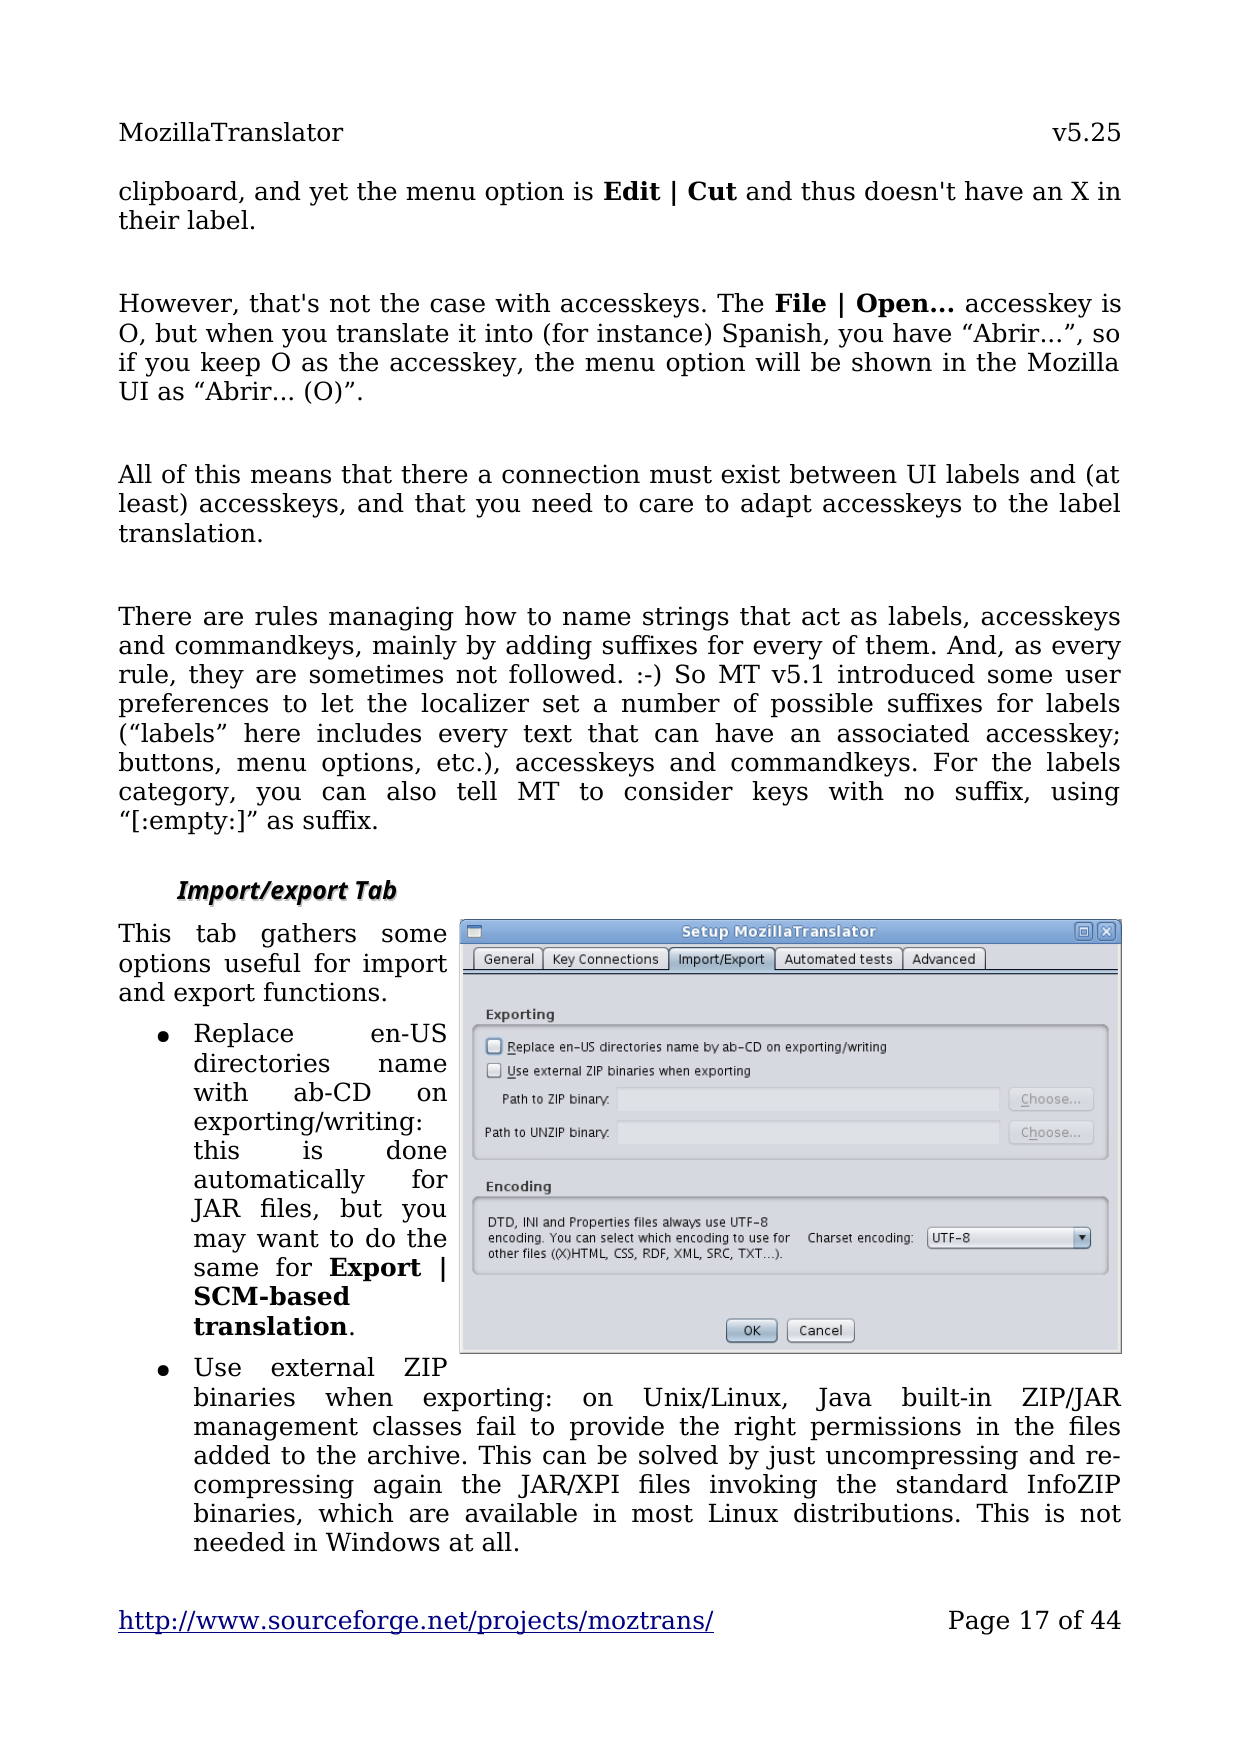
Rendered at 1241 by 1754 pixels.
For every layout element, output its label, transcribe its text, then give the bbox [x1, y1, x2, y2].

text This tab gathers some options useful for import and export functions. [118, 919, 459, 1007]
text However, that's not the case with accesskeys. The File | Open... accesskey is O, but when you translate it into (for instance) Spanish, you have “Abrir...”, so if you keep O as the accesskey, the menu option will be shown in the Mozilla UI as “Abrir... (O)”. [118, 289, 1122, 406]
subtitle Use external ZIP binaries when exporting: on Unix/Linux, Java built-in ZIP/JAR management classes fail to provide the right permissions in the files added to the archive. This can be solved by just uncompressing and re-compressing again the JAR/XPI files invoking the standard InfoZIP binaries, which are available in most Linux distributions. This is not needed in Windows at all. [156, 1353, 1122, 1558]
text There are rules managing how to name strings that act as labels, accesskeys and commandkeys, mainly by adding suffixes for every of them. And, as every rule, they are sometimes not followed. :-) So MT v5.1 introduced some user preferences to let the localizer set a number of possible suffixes for labels (“labels” here includes every text that can have an associated accesskey; buttons, menu options, etc.), accesskeys and commandkeys. For the labels category, you can also tell MT to consider keys with no suffix, using “[:empty:]” as suffix. [118, 602, 1122, 836]
subtitle Import/export Tab [177, 873, 1122, 907]
text clipboard, and yet the menu option is Edit | Cut and thus doesn't have an X in their label. [118, 177, 1122, 235]
picture [459, 919, 1122, 1354]
text All of this means that there a connection must exist between UI labels and (at least) accesskeys, and that you need to care to adapt accesskeys to the label translation. [118, 461, 1122, 548]
subtitle Replace en-US directories name with ab-CD on exporting/writing: this is done automatically for JAR files, but you may want to do the same for Export | SCM-based translation. [156, 1019, 459, 1341]
